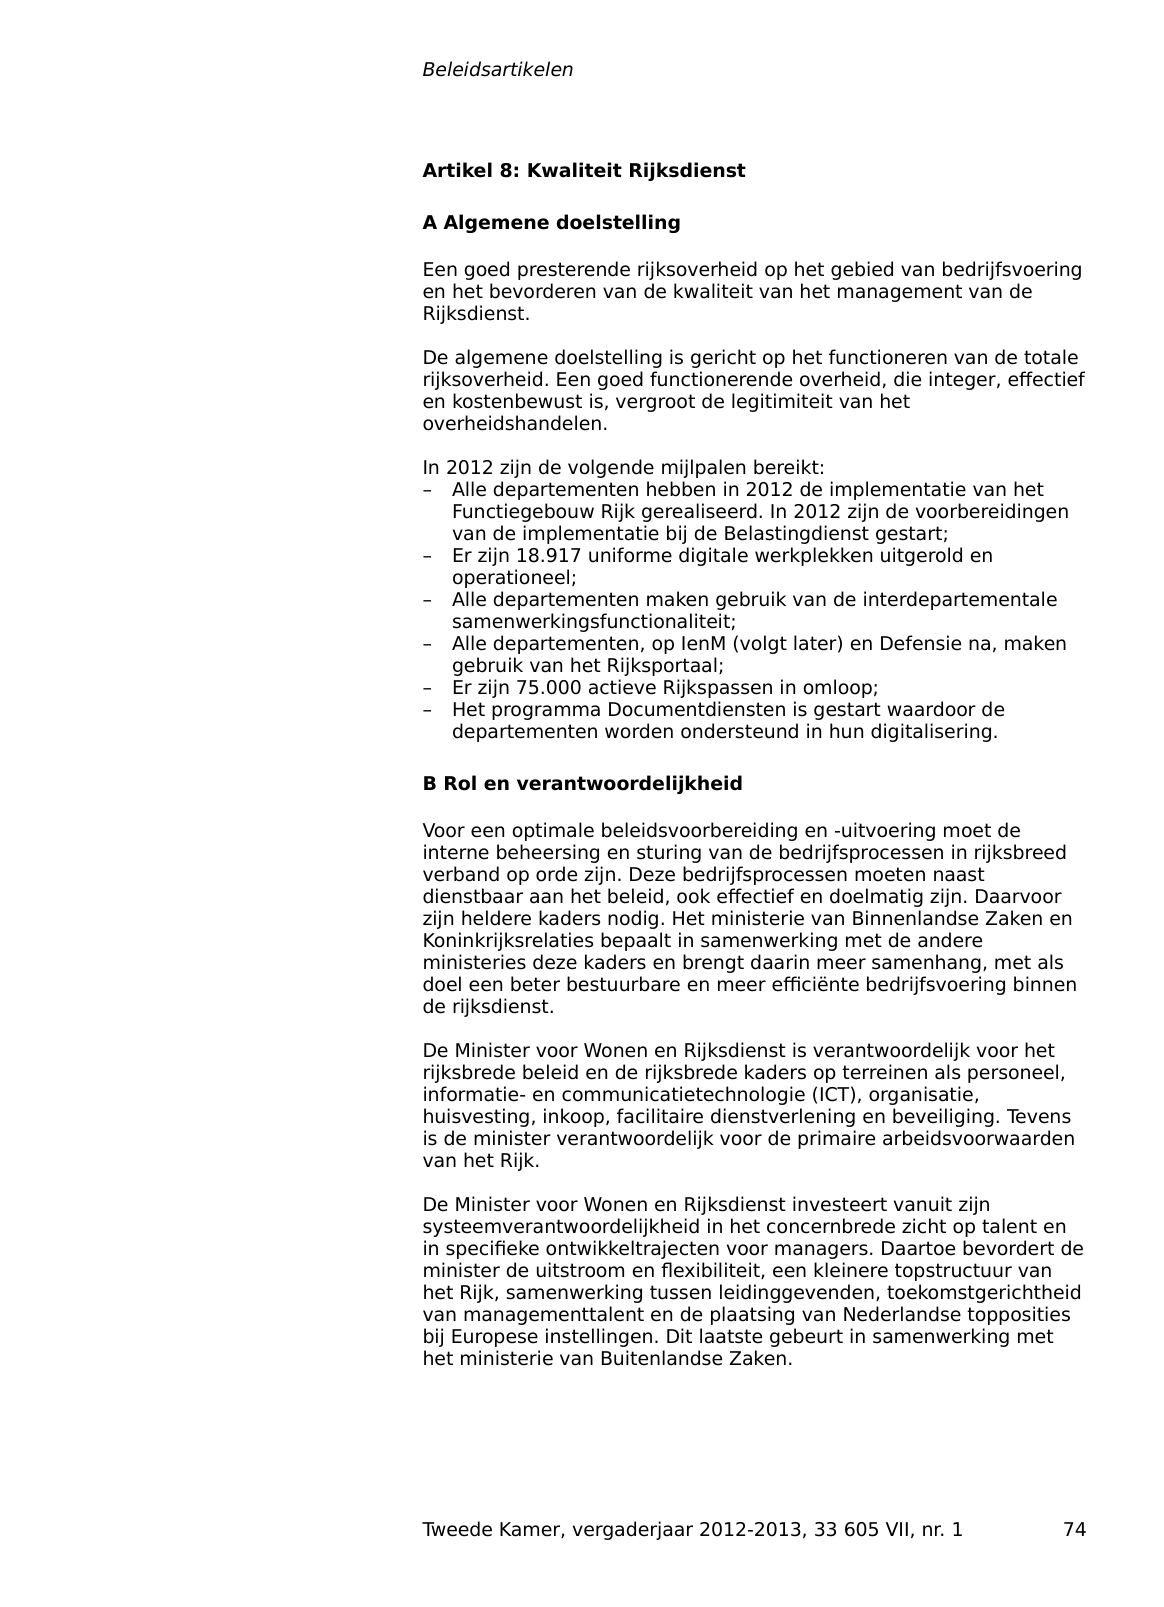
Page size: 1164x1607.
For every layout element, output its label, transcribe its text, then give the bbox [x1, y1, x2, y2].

text De Minister voor Wonen en Rijksdienst is verantwoordelijk voor het rijksbrede beleid en de rijksbrede kaders op terreinen als personeel, informatie- en communicatietechnologie (ICT), organisatie, huisvesting, inkoop, facilitaire dienstverlening en beveiliging. Tevens is de minister verantwoordelijk voor de primaire arbeidsvoorwaarden van het Rijk. [422, 1040, 1087, 1172]
text – Alle departementen maken gebruik van de interdepartementale samenwerkingsfunctionaliteit; [422, 589, 1087, 633]
text Voor een optimale beleidsvoorbereiding en -uitvoering moet de interne beheersing en sturing van de bedrijfsprocessen in rijksbreed verband op orde zijn. Deze bedrijfsprocessen moeten naast dienstbaar aan het beleid, ook effectief en doelmatig zijn. Daarvoor zijn heldere kaders nodig. Het ministerie van Binnenlandse Zaken en Koninkrijksrelaties bepaalt in samenwerking met de andere ministeries deze kaders en brengt daarin meer samenhang, met als doel een beter bestuurbare en meer efficiënte bedrijfsvoering binnen de rijksdienst. [422, 820, 1087, 1018]
text – Alle departementen hebben in 2012 de implementatie van het Functiegebouw Rijk gerealiseerd. In 2012 zijn de voorbereidingen van de implementatie bij de Belastingdienst gestart; [422, 479, 1087, 545]
text In 2012 zijn de volgende mijlpalen bereikt: [422, 457, 1087, 479]
text De Minister voor Wonen en Rijksdienst investeert vanuit zijn systeemverantwoordelijkheid in het concernbrede zicht op talent en in specifieke ontwikkeltrajecten voor managers. Daartoe bevordert de minister de uitstroom en flexibiliteit, een kleinere topstructuur van het Rijk, samenwerking tussen leidinggevenden, toekomstgerichtheid van managementtalent en de plaatsing van Nederlandse topposities bij Europese instellingen. Dit laatste gebeurt in samenwerking met het ministerie van Buitenlandse Zaken. [422, 1194, 1087, 1370]
text De algemene doelstelling is gericht op het functioneren van de totale rijksoverheid. Een goed functionerende overheid, die integer, effectief en kostenbewust is, vergroot de legitimiteit van het overheidshandelen. [422, 347, 1087, 435]
text – Het programma Documentdiensten is gestart waardoor de departementen worden ondersteund in hun digitalisering. [422, 699, 1087, 743]
text – Er zijn 75.000 actieve Rijkspassen in omloop; [422, 677, 1087, 699]
subtitle A Algemene doelstelling [422, 212, 1087, 234]
text Een goed presterende rijksoverheid op het gebied van bedrijfsvoering en het bevorderen van de kwaliteit van het management van de Rijksdienst. [422, 259, 1087, 325]
subtitle Artikel 8: Kwaliteit Rijksdienst [422, 160, 1087, 182]
subtitle B Rol en verantwoordelijkheid [422, 773, 1087, 795]
text – Alle departementen, op IenM (volgt later) en Defensie na, maken gebruik van het Rijksportaal; [422, 633, 1087, 677]
text – Er zijn 18.917 uniforme digitale werkplekken uitgerold en operationeel; [422, 545, 1087, 589]
